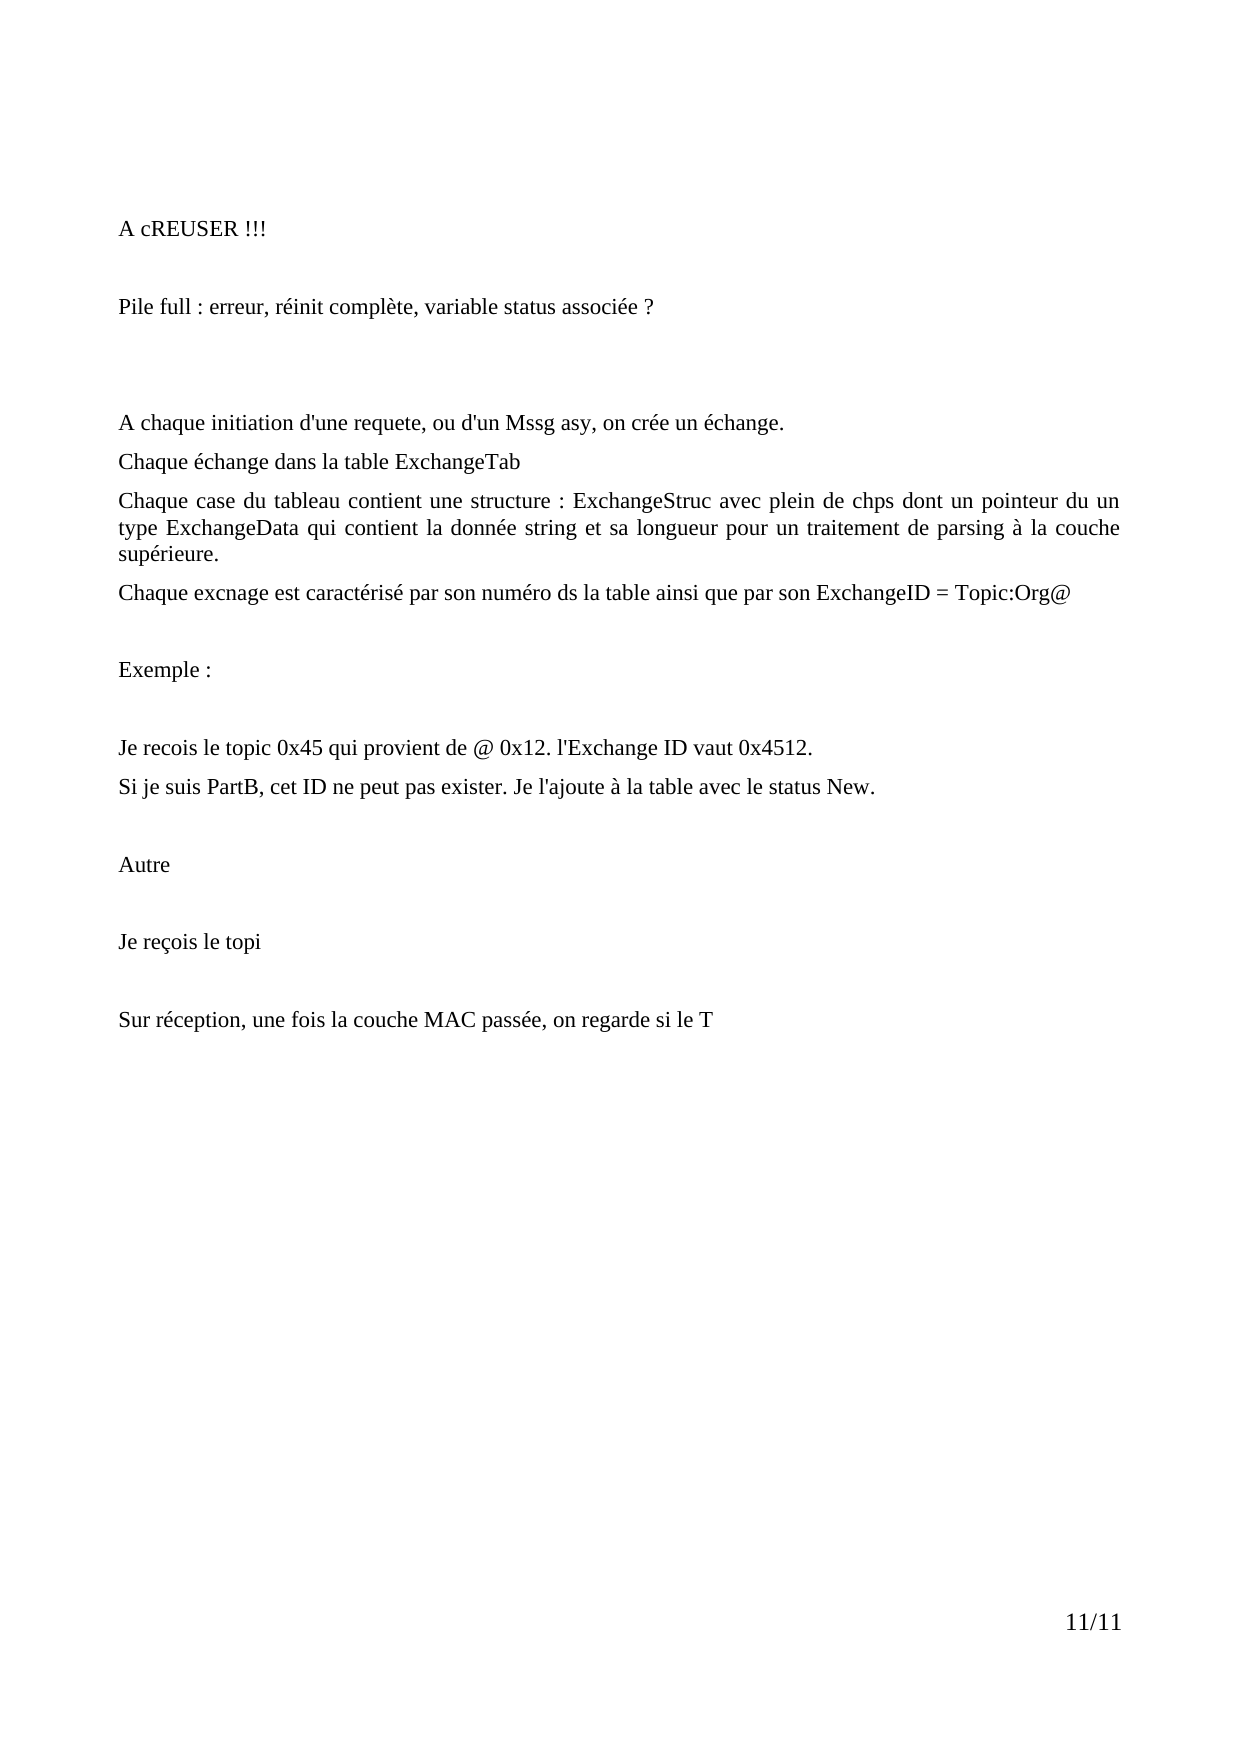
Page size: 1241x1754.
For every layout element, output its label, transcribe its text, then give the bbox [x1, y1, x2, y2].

text Sur réception, une fois la couche MAC passée, on regarde si le T [118, 1006, 1122, 1032]
text A chaque initiation d'une requete, ou d'un Mssg asy, on crée un échange. [118, 409, 1122, 436]
text Chaque case du tableau contient une structure : ExchangeStruc avec plein de chps dont un pointeur du un type ExchangeData qui contient la donnée string et sa longueur pour un traitement de parsing à la couche supérieure. [118, 487, 1122, 566]
text Si je suis PartB, cet ID ne peut pas exister. Je l'ajoute à la table avec le status New. [118, 773, 1122, 799]
text Autre [118, 851, 1122, 877]
text Je reçois le topi [118, 928, 1122, 955]
text Chaque échange dans la table ExchangeTab [118, 448, 1122, 475]
text Pile full : erreur, réinit complète, variable status associée ? [118, 293, 1122, 319]
text Je recois le topic 0x45 qui provient de @ 0x12. l'Exchange ID vaut 0x4512. [118, 734, 1122, 761]
text A cREUSER !!! [118, 215, 1122, 242]
text Exemple : [118, 656, 1122, 683]
text Chaque excnage est caractérisé par son numéro ds la table ainsi que par son ExchangeID = Topic:Org@ [118, 579, 1122, 605]
